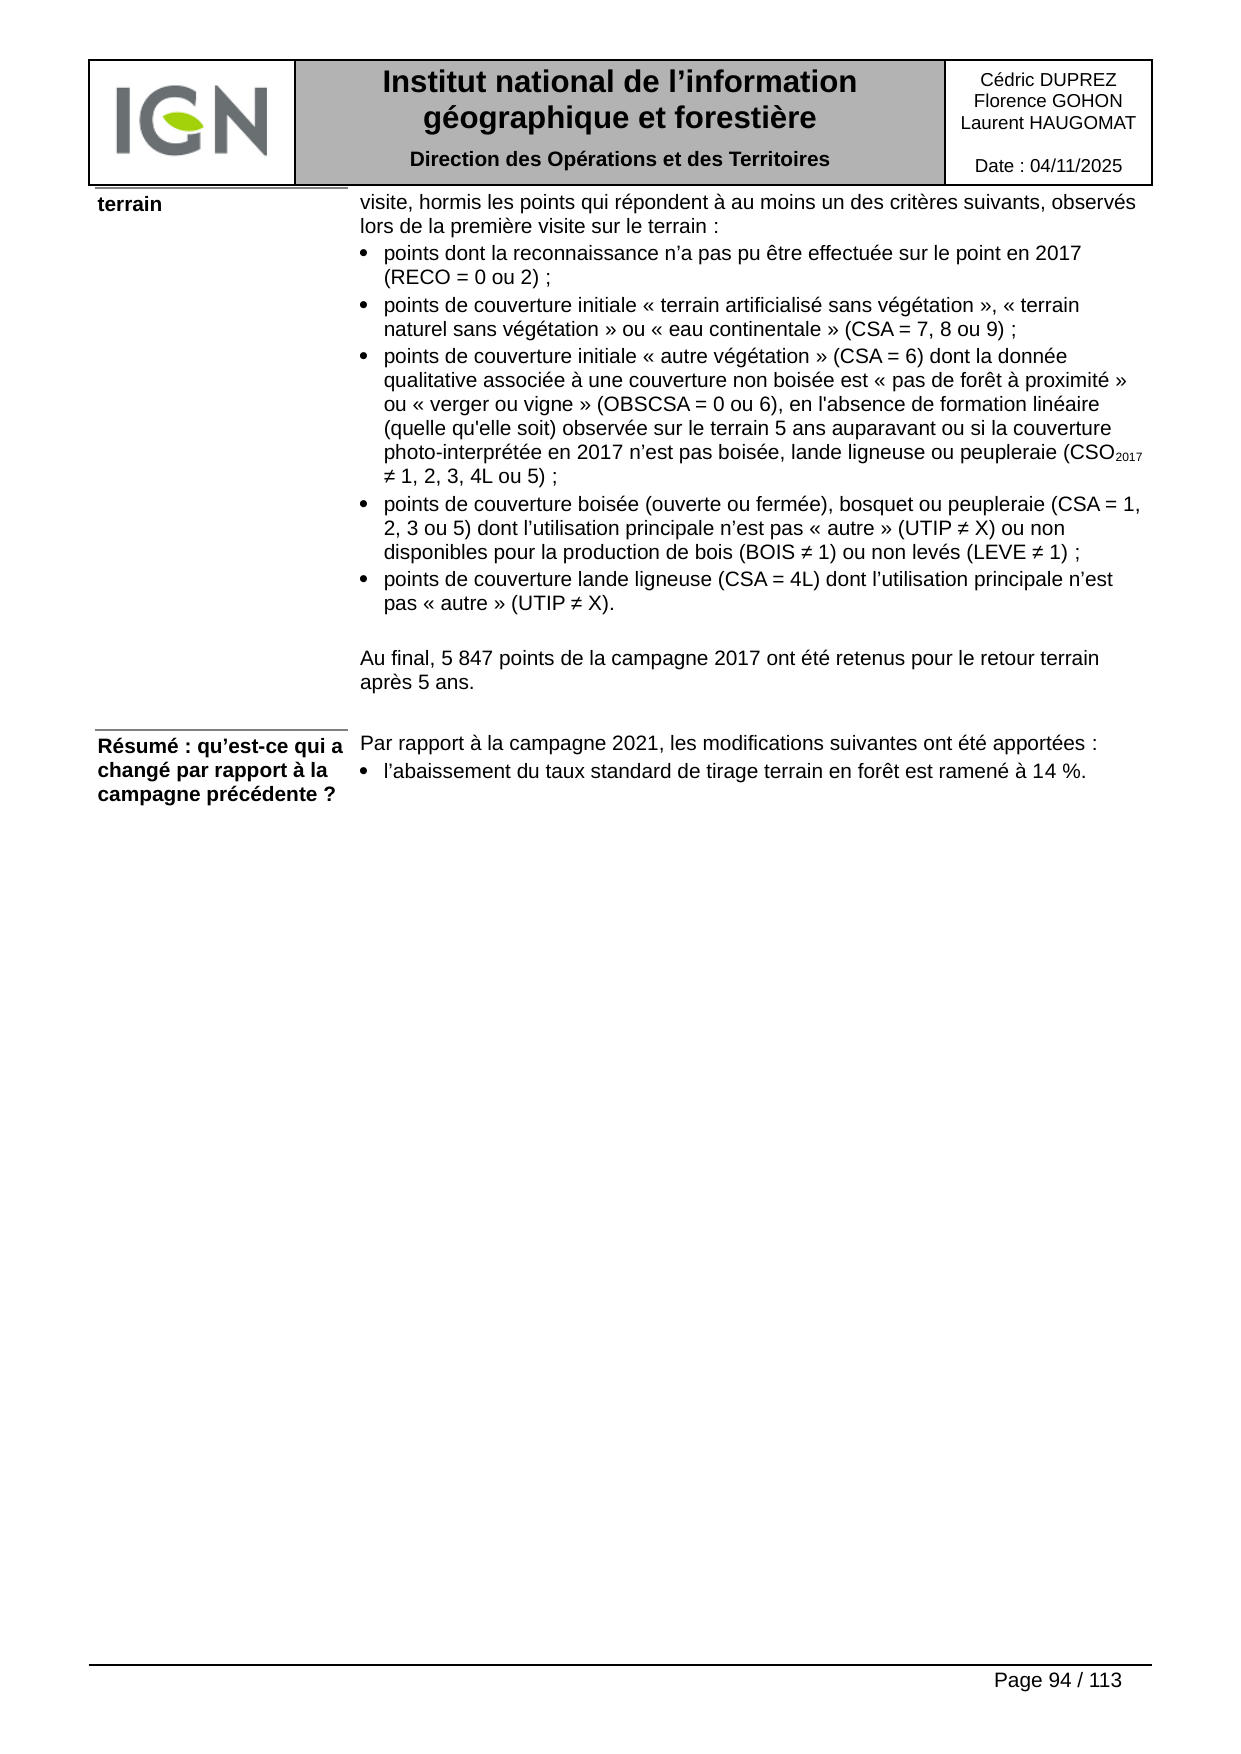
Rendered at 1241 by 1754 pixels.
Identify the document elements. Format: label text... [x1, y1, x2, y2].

table_cell terrain [89, 186, 354, 727]
table_cell Résumé : qu’est-ce qui a changé par rapport à la campagne précédente ? [89, 728, 354, 816]
table_cell Par rapport à la campagne 2021, les modifications suivantes ont été apportées : l’abaissement du taux standard de tirage terrain en forêt est ramené à 14 %. [354, 728, 1152, 816]
table_cell visite, hormis les points qui répondent à au moins un des critères suivants, observés lors de la première visite sur le terrain : points dont la reconnaissance n’a pas pu être effectuée sur le point en 2017 (RECO = 0 ou 2) ; points de couverture initiale « terrain artificialisé sans végétation », « terrain naturel sans végétation » ou « eau continentale » (CSA = 7, 8 ou 9) ; points de couverture initiale « autre végétation » (CSA = 6) dont la donnée qualitative associée à une couverture non boisée est « pas de forêt à proximité » ou « verger ou vigne » (OBSCSA = 0 ou 6), en l'absence de formation linéaire (quelle qu'elle soit) observée sur le terrain 5 ans auparavant ou si la couverture photo-interprétée en 2017 n’est pas boisée, lande ligneuse ou peupleraie (CSO2017 ≠ 1, 2, 3, 4L ou 5) ; points de couverture boisée (ouverte ou fermée), bosquet ou peupleraie (CSA = 1, 2, 3 ou 5) dont l’utilisation principale n’est pas « autre » (UTIP ≠ X) ou non disponibles pour la production de bois (BOIS ≠ 1) ou non levés (LEVE ≠ 1) ; points de couverture lande ligneuse (CSA = 4L) dont l’utilisation principale n’est pas « autre » (UTIP ≠ X). Au final, 5 847 points de la campagne 2017 ont été retenus pour le retour terrain après 5 ans. [354, 186, 1152, 727]
picture [91, 62, 293, 180]
